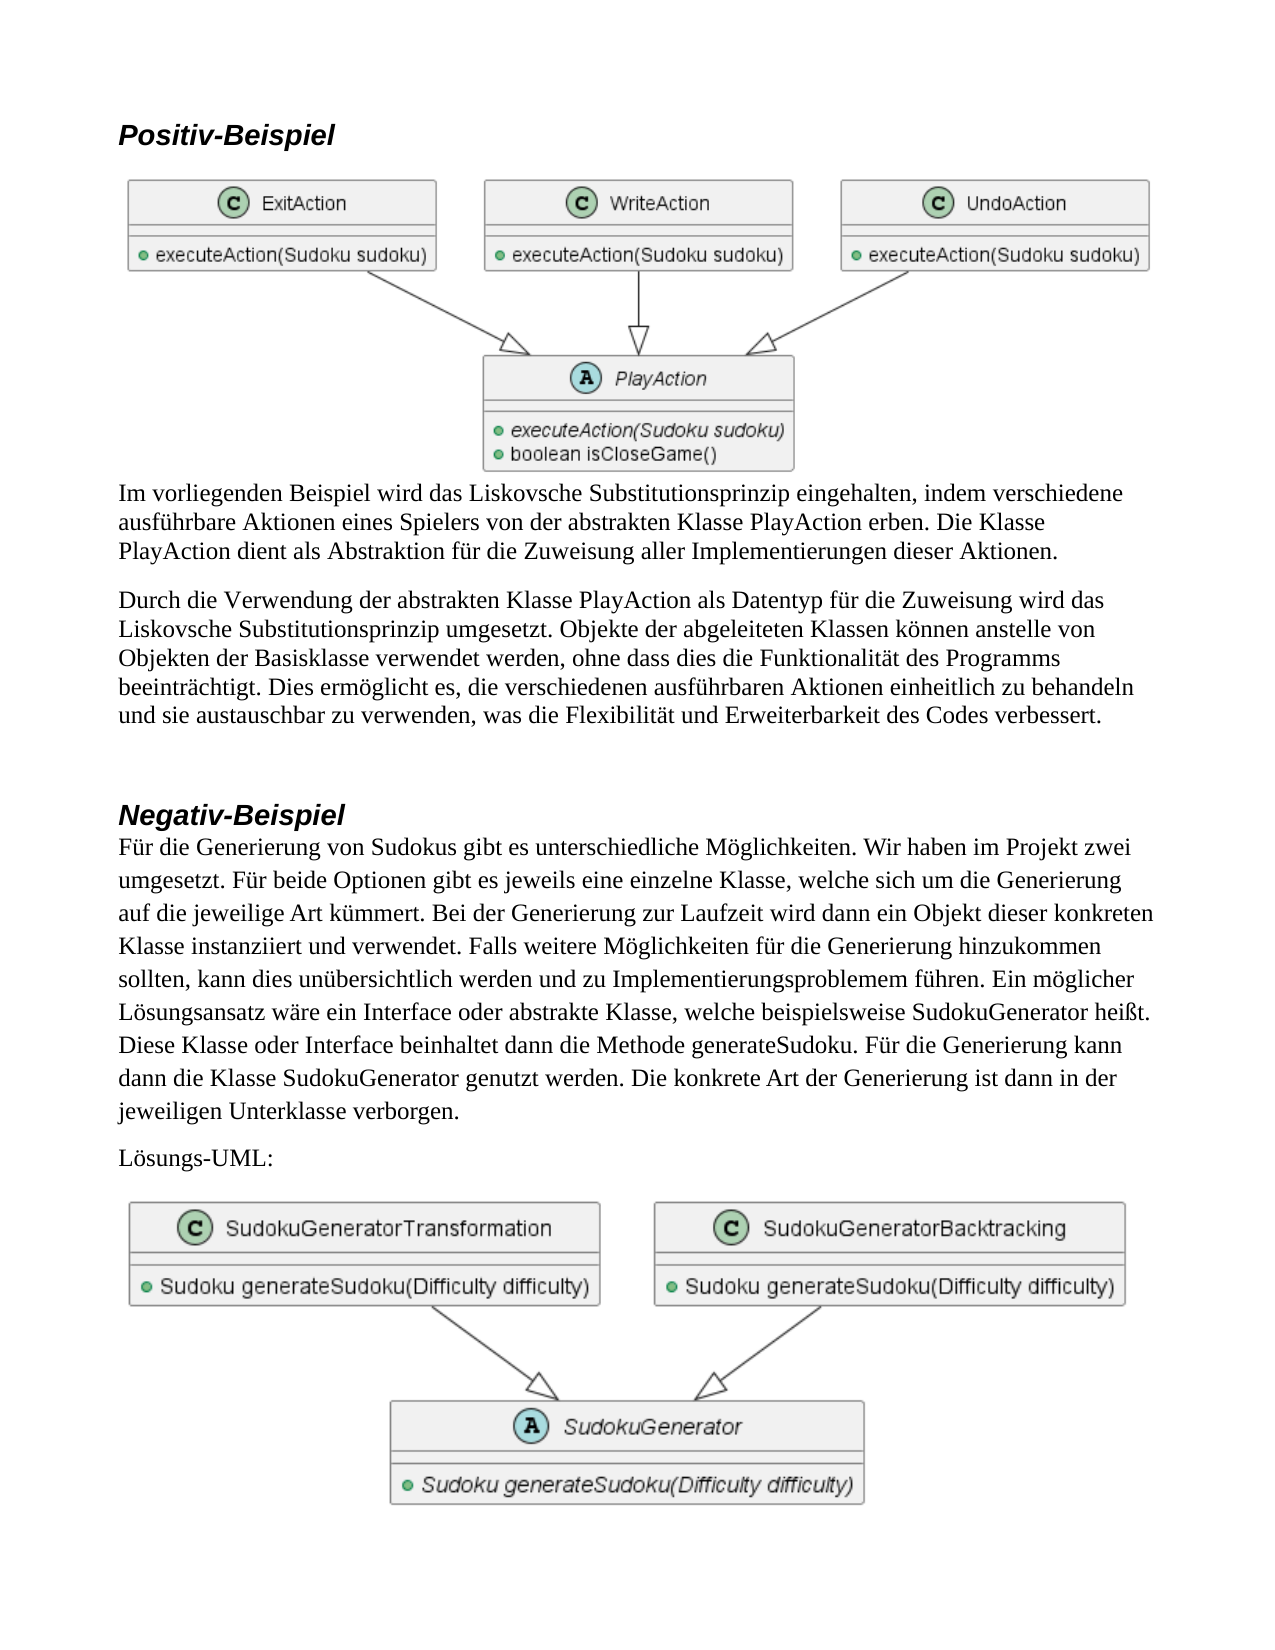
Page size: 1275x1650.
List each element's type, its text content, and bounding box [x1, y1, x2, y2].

text Lösungs-UML: [118, 1143, 1157, 1172]
subtitle Negativ-Beispiel [118, 798, 1157, 832]
text Im vorliegenden Beispiel wird das Liskovsche Substitutionsprinzip eingehalten, indem verschiedene ausführbare Aktionen eines Spielers von der abstrakten Klasse PlayAction erben. Die Klasse PlayAction dient als Abstraktion für die Zuweisung aller Implementierungen dieser Aktionen. [118, 479, 1157, 565]
text [118, 162, 1157, 170]
subtitle Positiv-Beispiel [118, 118, 1157, 152]
text Für die Generierung von Sudokus gibt es unterschiedliche Möglichkeiten. Wir haben im Projekt zwei umgesetzt. Für beide Optionen gibt es jeweils eine einzelne Klasse, welche sich um die Generierung auf die jeweilige Art kümmert. Bei der Generierung zur Laufzeit wird dann ein Objekt dieser konkreten Klasse instanziiert und verwendet. Falls weitere Möglichkeiten für die Generierung hinzukommen sollten, kann dies unübersichtlich werden und zu Implementierungsproblemem führen. Ein möglicher Lösungsansatz wäre ein Interface oder abstrakte Klasse, welche beispielsweise SudokuGenerator heißt. Diese Klasse oder Interface beinhaltet dann die Methode generateSudoku. Für die Generierung kann dann die Klasse SudokuGenerator genutzt werden. Die konkrete Art der Generierung ist dann in der jeweiligen Unterklasse verborgen. [118, 832, 1157, 1125]
text Durch die Verwendung der abstrakten Klasse PlayAction als Datentyp für die Zuweisung wird das Liskovsche Substitutionsprinzip umgesetzt. Objekte der abgeleiteten Klassen können anstelle von Objekten der Basisklasse verwendet werden, ohne dass dies die Funktionalität des Programms beeinträchtigt. Dies ermöglicht es, die verschiedenen ausführbaren Aktionen einheitlich zu behandeln und sie austauschbar zu verwenden, was die Flexibilität und Erweiterbarkeit des Codes verbessert. [118, 586, 1157, 729]
